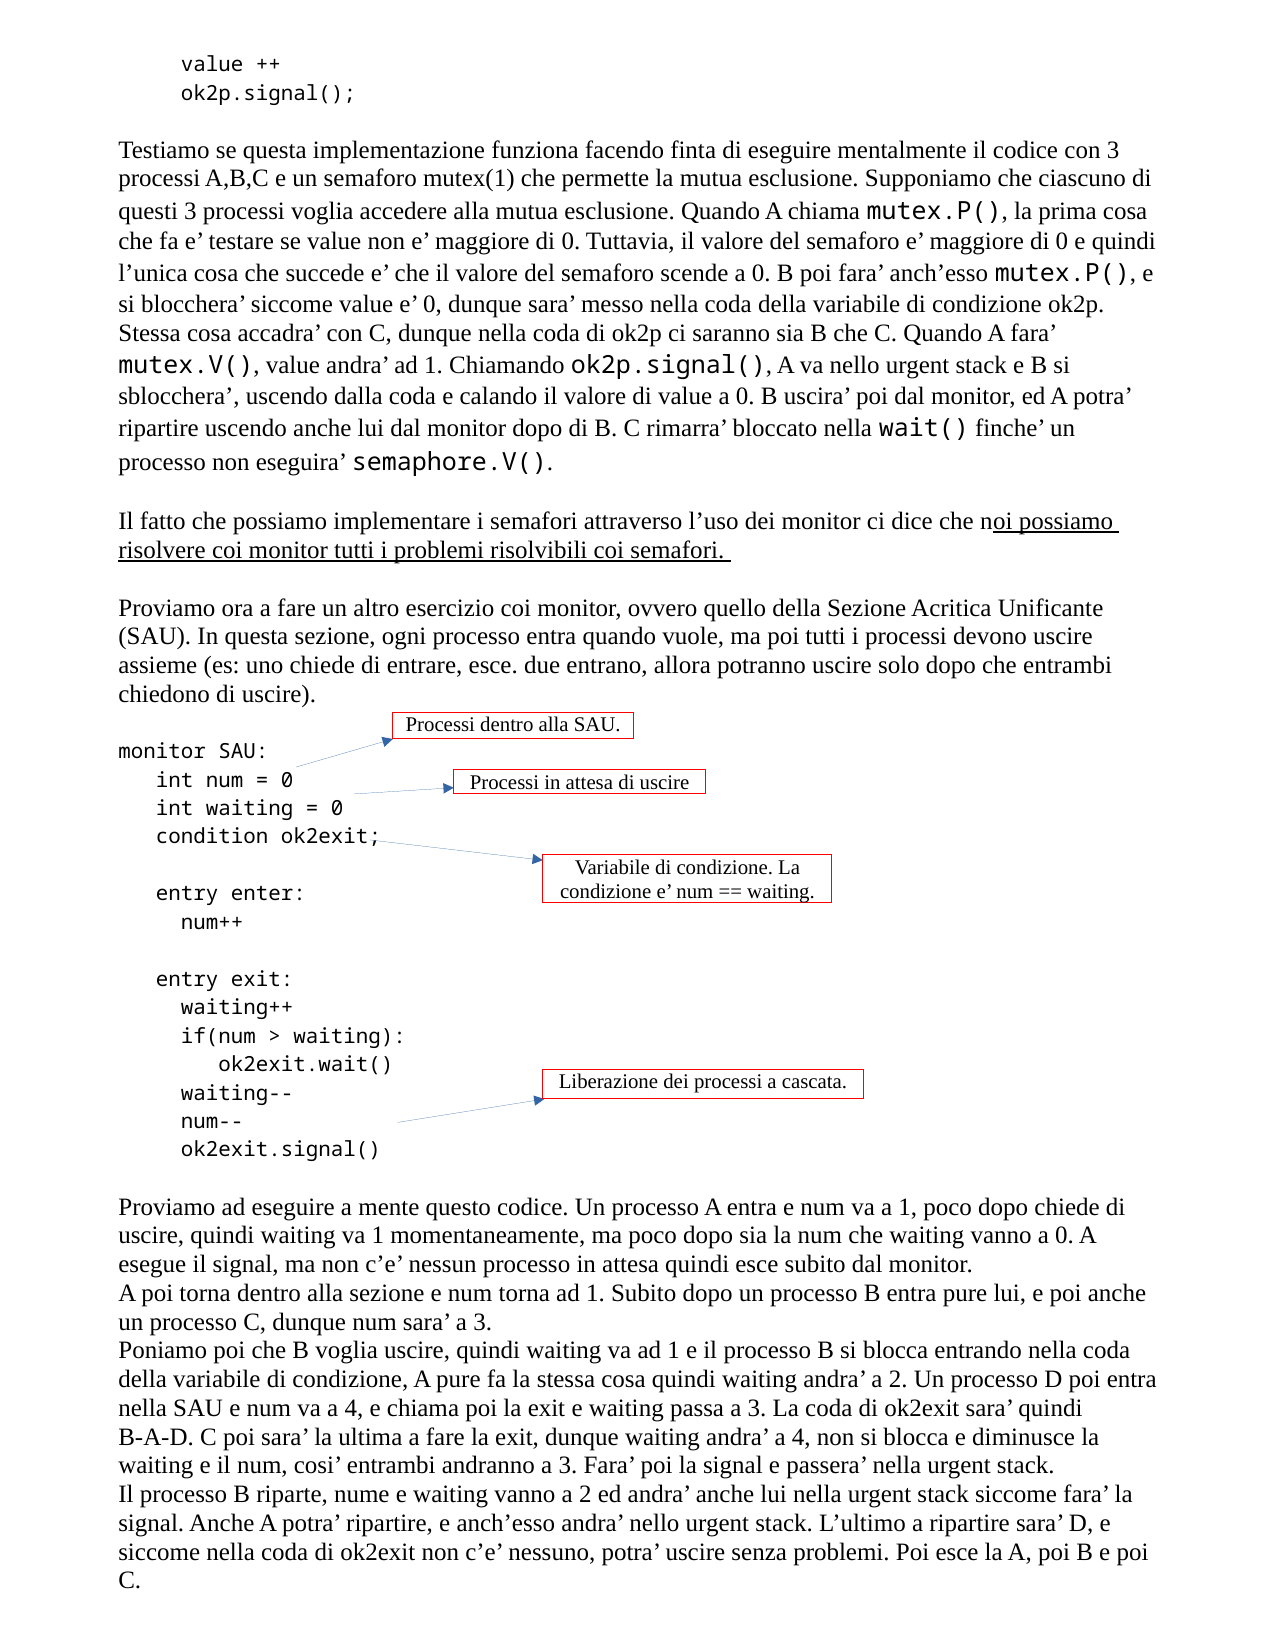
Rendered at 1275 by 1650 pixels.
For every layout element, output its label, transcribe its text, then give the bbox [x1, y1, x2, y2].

text A poi torna dentro alla sezione e num torna ad 1. Subito dopo un processo B entra pure lui, e poi anche un processo C, dunque num sara’ a 3. [118, 1278, 1157, 1335]
text ok2exit.wait() [118, 1049, 1157, 1078]
text value ++ [118, 49, 1157, 78]
text int waiting = 0 [118, 793, 1157, 822]
text Poniamo poi che B voglia uscire, quindi waiting va ad 1 e il processo B si blocca entrando nella coda della variabile di condizione, A pure fa la stessa cosa quindi waiting andra’ a 2. Un processo D poi entra nella SAU e num va a 4, e chiama poi la exit e waiting passa a 3. La coda di ok2exit sara’ quindi [118, 1335, 1157, 1422]
text num-- [118, 1106, 1157, 1134]
text waiting-- [118, 1078, 542, 1106]
text [308, 736, 1157, 765]
text monitor SAU: [118, 736, 382, 765]
text Proviamo ad eseguire a mente questo codice. Un processo A entra e num va a 1, poco dopo chiede di uscire, quindi waiting va 1 momentaneamente, ma poco dopo sia la num che waiting vanno a 0. A esegue il signal, ma non c’e’ nessun processo in attesa quindi esce subito dal monitor. [118, 1192, 1157, 1278]
text Il processo B riparte, nume e waiting vanno a 2 ed andra’ anche lui nella urgent stack siccome fara’ la signal. Anche A potra’ ripartire, e anch’esso andra’ nello urgent stack. L’ultimo a ripartire sara’ D, e siccome nella coda di ok2exit non c’e’ nessuno, potra’ uscire senza problemi. Poi esce la A, poi B e poi C. [118, 1479, 1157, 1594]
text entry exit: [118, 964, 1157, 992]
text waiting-- [537, 1078, 1157, 1106]
text waiting++ [118, 992, 1157, 1021]
text Testiamo se questa implementazione funziona facendo finta di eseguire mentalmente il codice con 3 processi A,B,C e un semaforo mutex(1) che permette la mutua esclusione. Supponiamo che ciascuno di questi 3 processi voglia accedere alla mutua esclusione. Quando A chiama mutex.P(), la prima cosa che fa e’ testare se value non e’ maggiore di 0. Tuttavia, il valore del semaforo e’ maggiore di 0 e quindi l’unica cosa che succede e’ che il valore del semaforo scende a 0. B poi fara’ anch’esso mutex.P(), e si blocchera’ siccome value e’ 0, dunque sara’ messo nella coda della variabile di condizione ok2p. Stessa cosa accadra’ con C, dunque nella coda di ok2p ci saranno sia B che C. Quando A fara’ mutex.V(), value andra’ ad 1. Chiamando ok2p.signal(), A va nello urgent stack e B si sblocchera’, uscendo dalla coda e calando il valore di value a 0. B uscira’ poi dal monitor, ed A potra’ ripartire uscendo anche lui dal monitor dopo di B. C rimarra’ bloccato nella wait() finche’ un processo non eseguira’ semaphore.V(). [118, 135, 1157, 478]
text ok2p.signal(); [118, 78, 1157, 106]
text num++ [118, 907, 1157, 935]
text waiting-- [543, 1078, 863, 1098]
text Il fatto che possiamo implementare i semafori attraverso l’uso dei monitor ci dice che noi possiamo risolvere coi monitor tutti i problemi risolvibili coi semafori. [118, 506, 1157, 564]
text if(num > waiting): [118, 1021, 1157, 1049]
text condition ok2exit; [118, 822, 1157, 850]
text Proviamo ora a fare un altro esercizio coi monitor, ovvero quello della Sezione Acritica Unificante (SAU). In questa sezione, ogni processo entra quando vuole, ma poi tutti i processi devono uscire assieme (es: uno chiede di entrare, esce. due entrano, allora potranno uscire solo dopo che entrambi chiedono di uscire). [118, 593, 1157, 708]
text entry enter: [118, 878, 1157, 907]
text int num = 0 [118, 765, 1157, 793]
text B-A-D. C poi sara’ la ultima a fare la exit, dunque waiting andra’ a 4, non si blocca e diminusce la waiting e il num, cosi’ entrambi andranno a 3. Fara’ poi la signal e passera’ nella urgent stack. [118, 1422, 1157, 1479]
text ok2exit.signal() [118, 1134, 1157, 1163]
